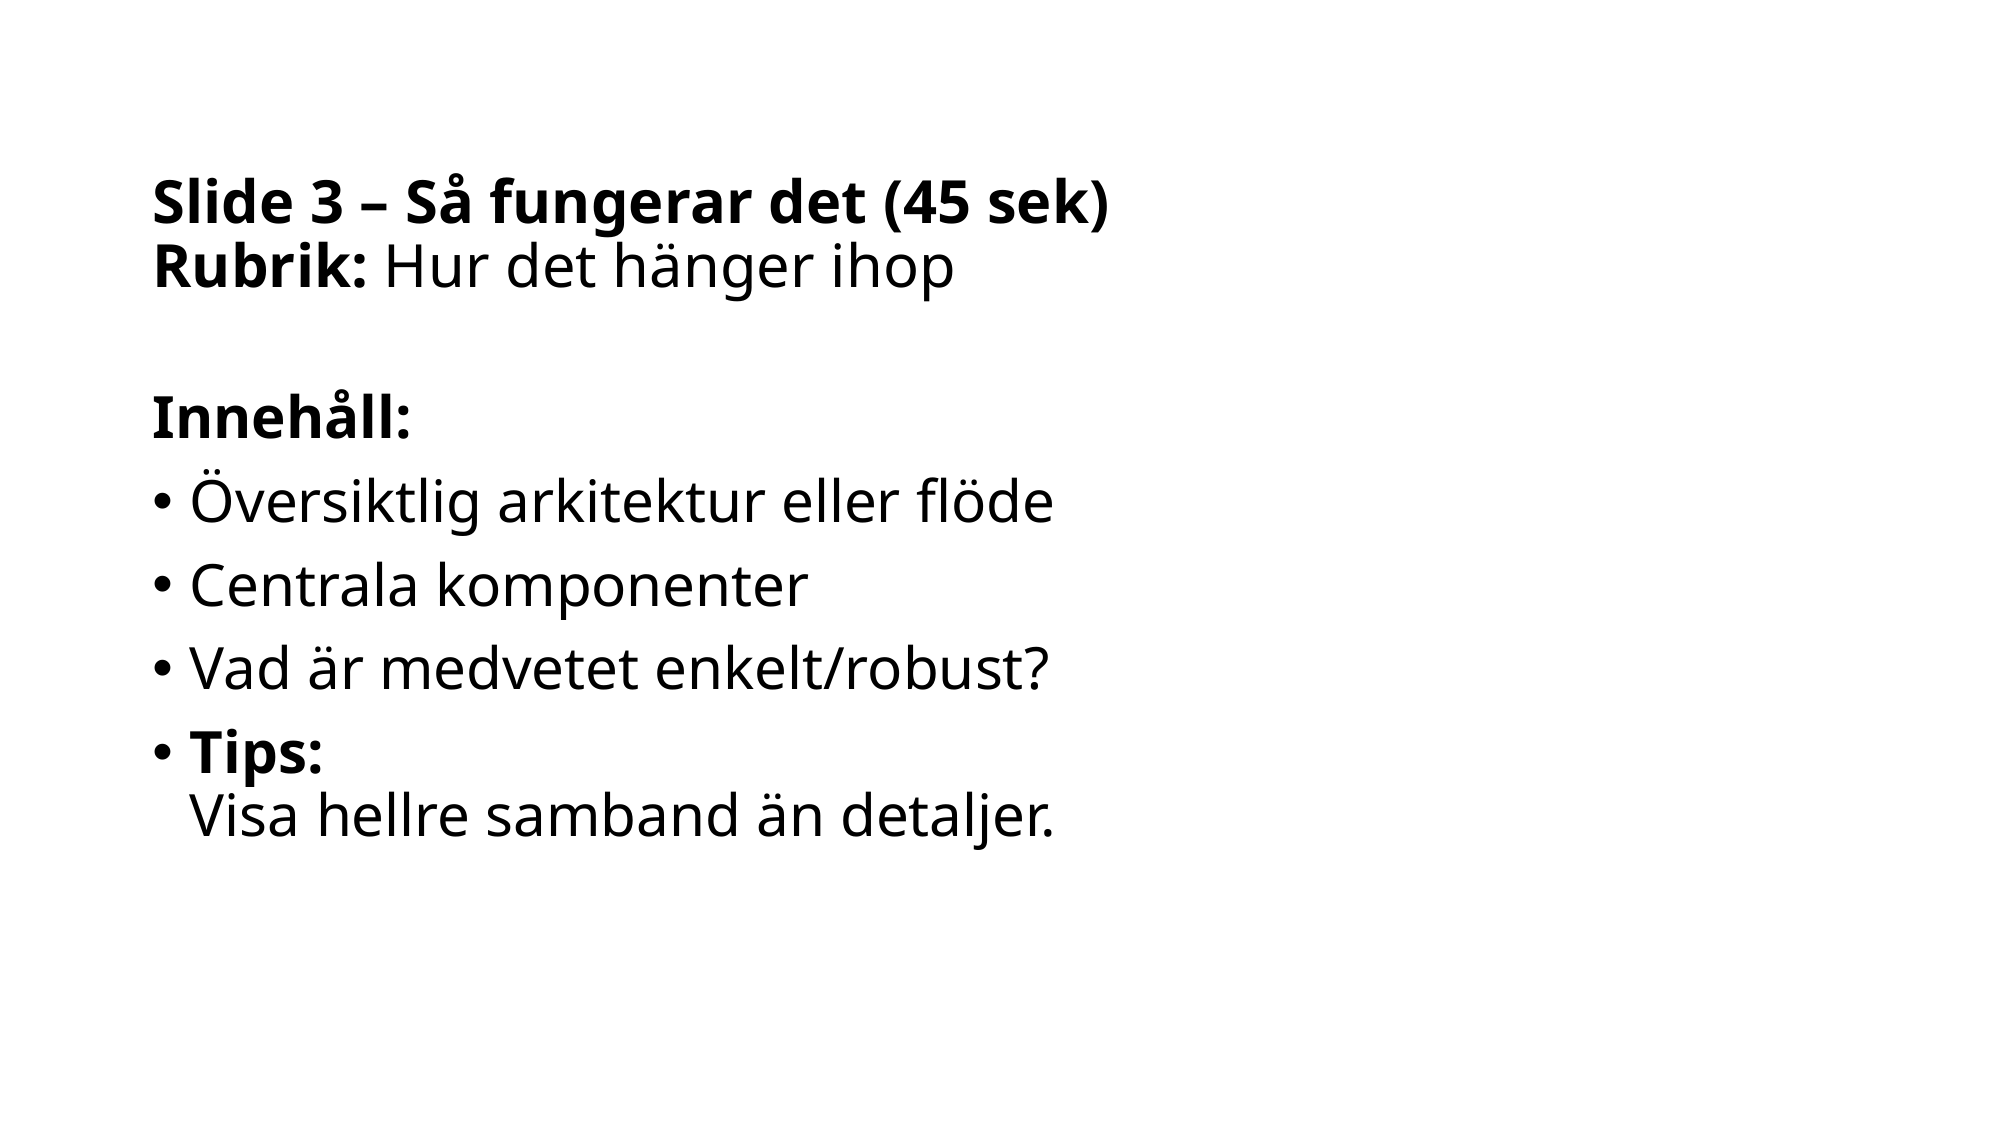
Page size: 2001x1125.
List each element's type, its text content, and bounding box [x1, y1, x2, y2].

list Innehåll: Översiktlig arkitektur eller flöde Centrala komponenter Vad är medvetet enkelt/robust? Tips: Visa hellre samband än detaljer. [137, 381, 1863, 1014]
title Slide 3 – Så fungerar det (45 sek) Rubrik: Hur det hänger ihop [137, 163, 1863, 381]
